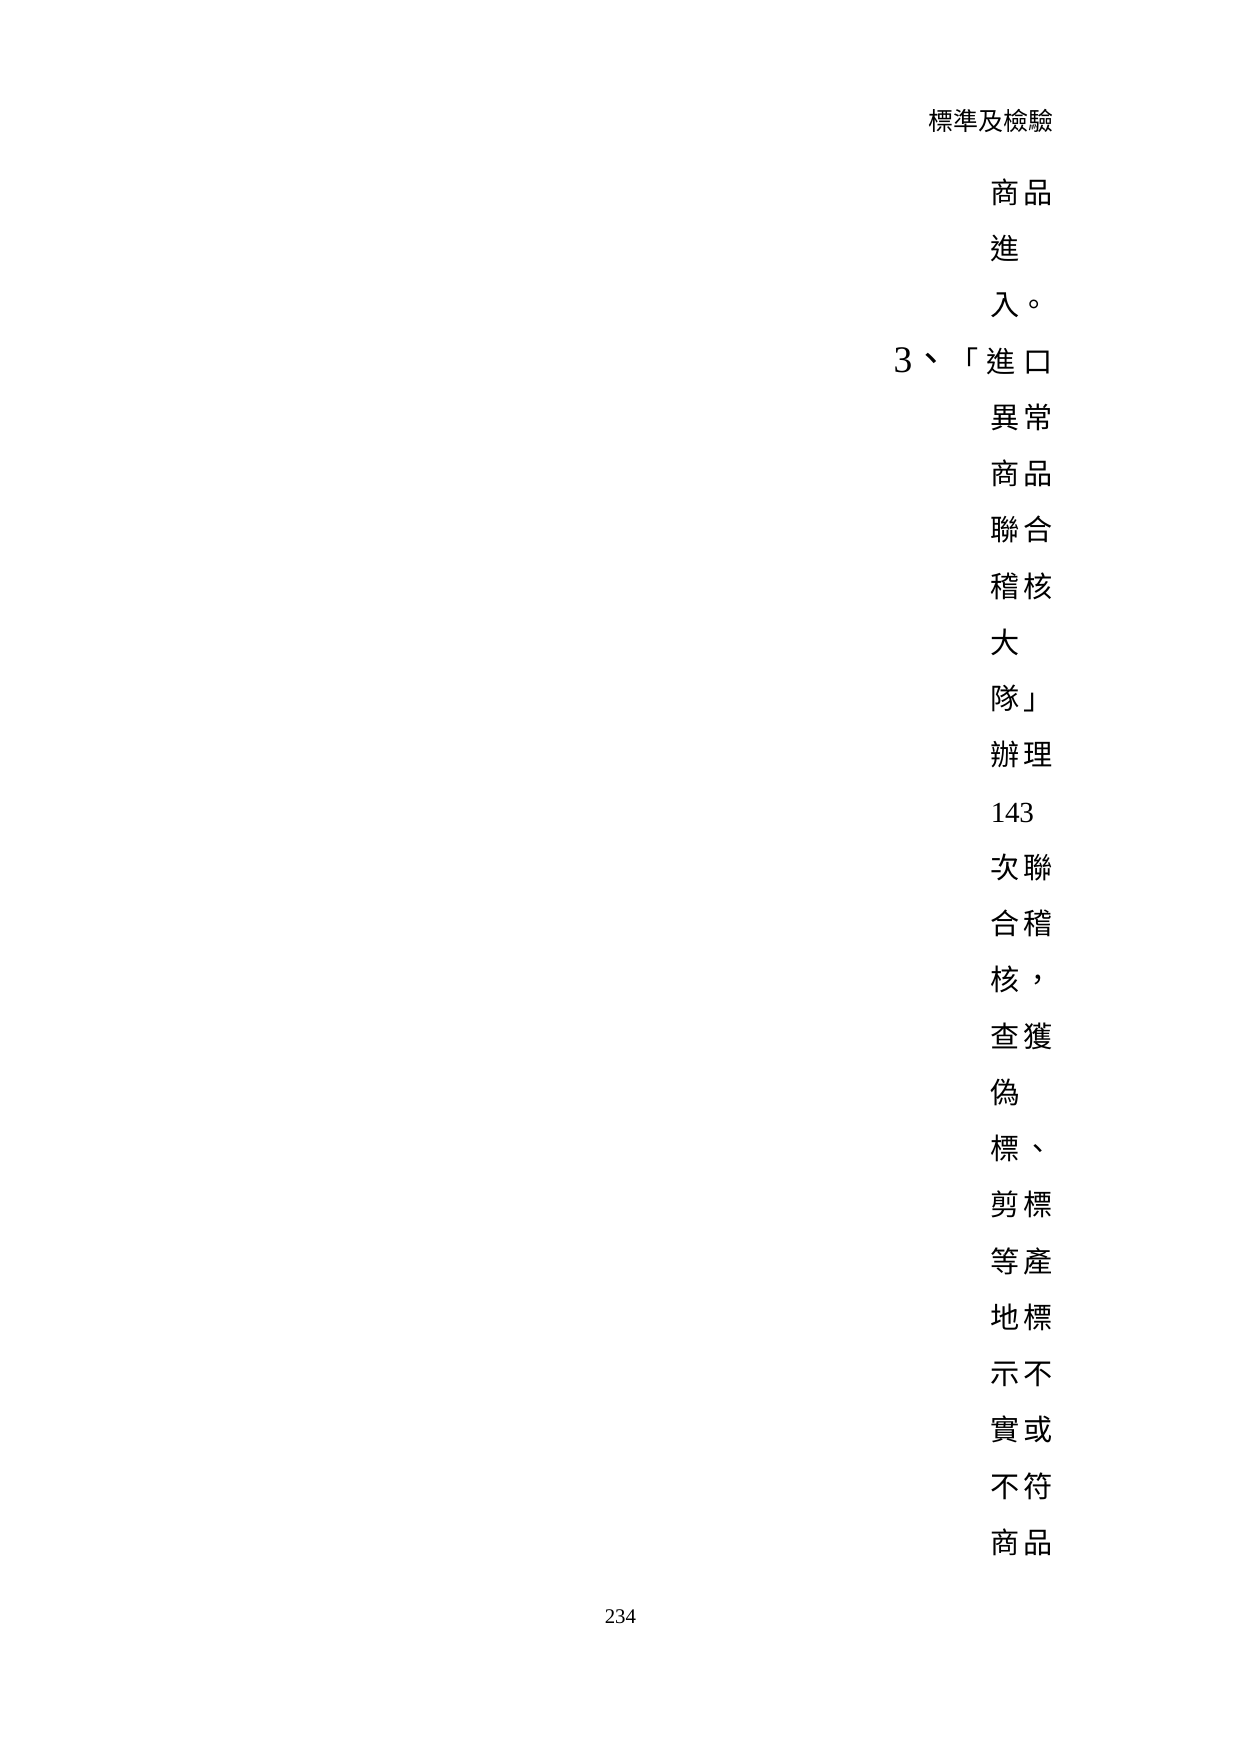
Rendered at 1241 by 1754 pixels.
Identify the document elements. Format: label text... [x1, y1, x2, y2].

list 商品進入。 [893, 158, 1053, 327]
list 「進口異常商品聯合稽核大隊」辦理143次聯合稽核，查獲偽標、剪標等產地標示不實或不符商品 [893, 327, 1053, 1564]
